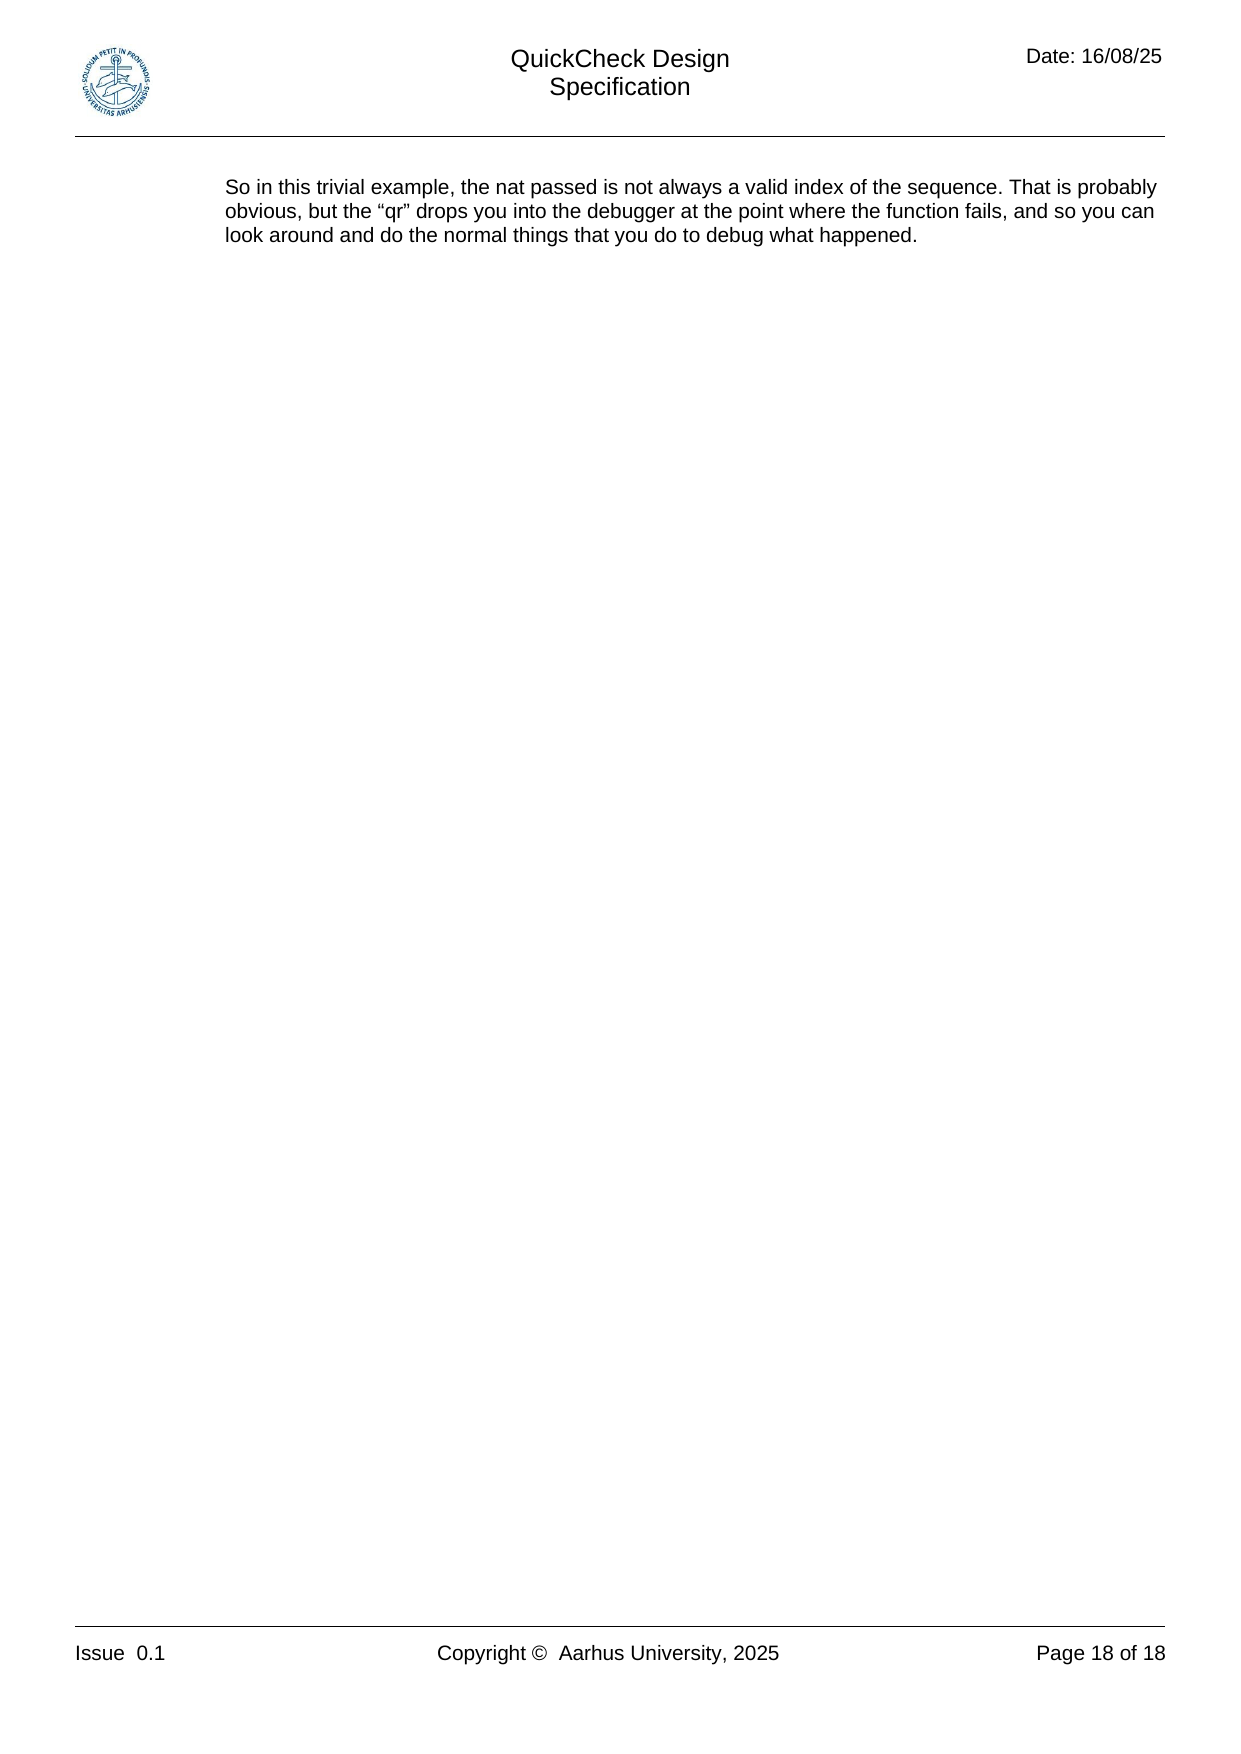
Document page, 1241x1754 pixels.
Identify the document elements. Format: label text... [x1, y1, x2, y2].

text So in this trivial example, the nat passed is not always a valid index of the sequence. That is probably obvious, but the “qr” drops you into the debugger at the point where the function fails, and so you can look around and do the normal things that you do to debug what happened. [225, 175, 1165, 247]
picture [78, 44, 153, 120]
